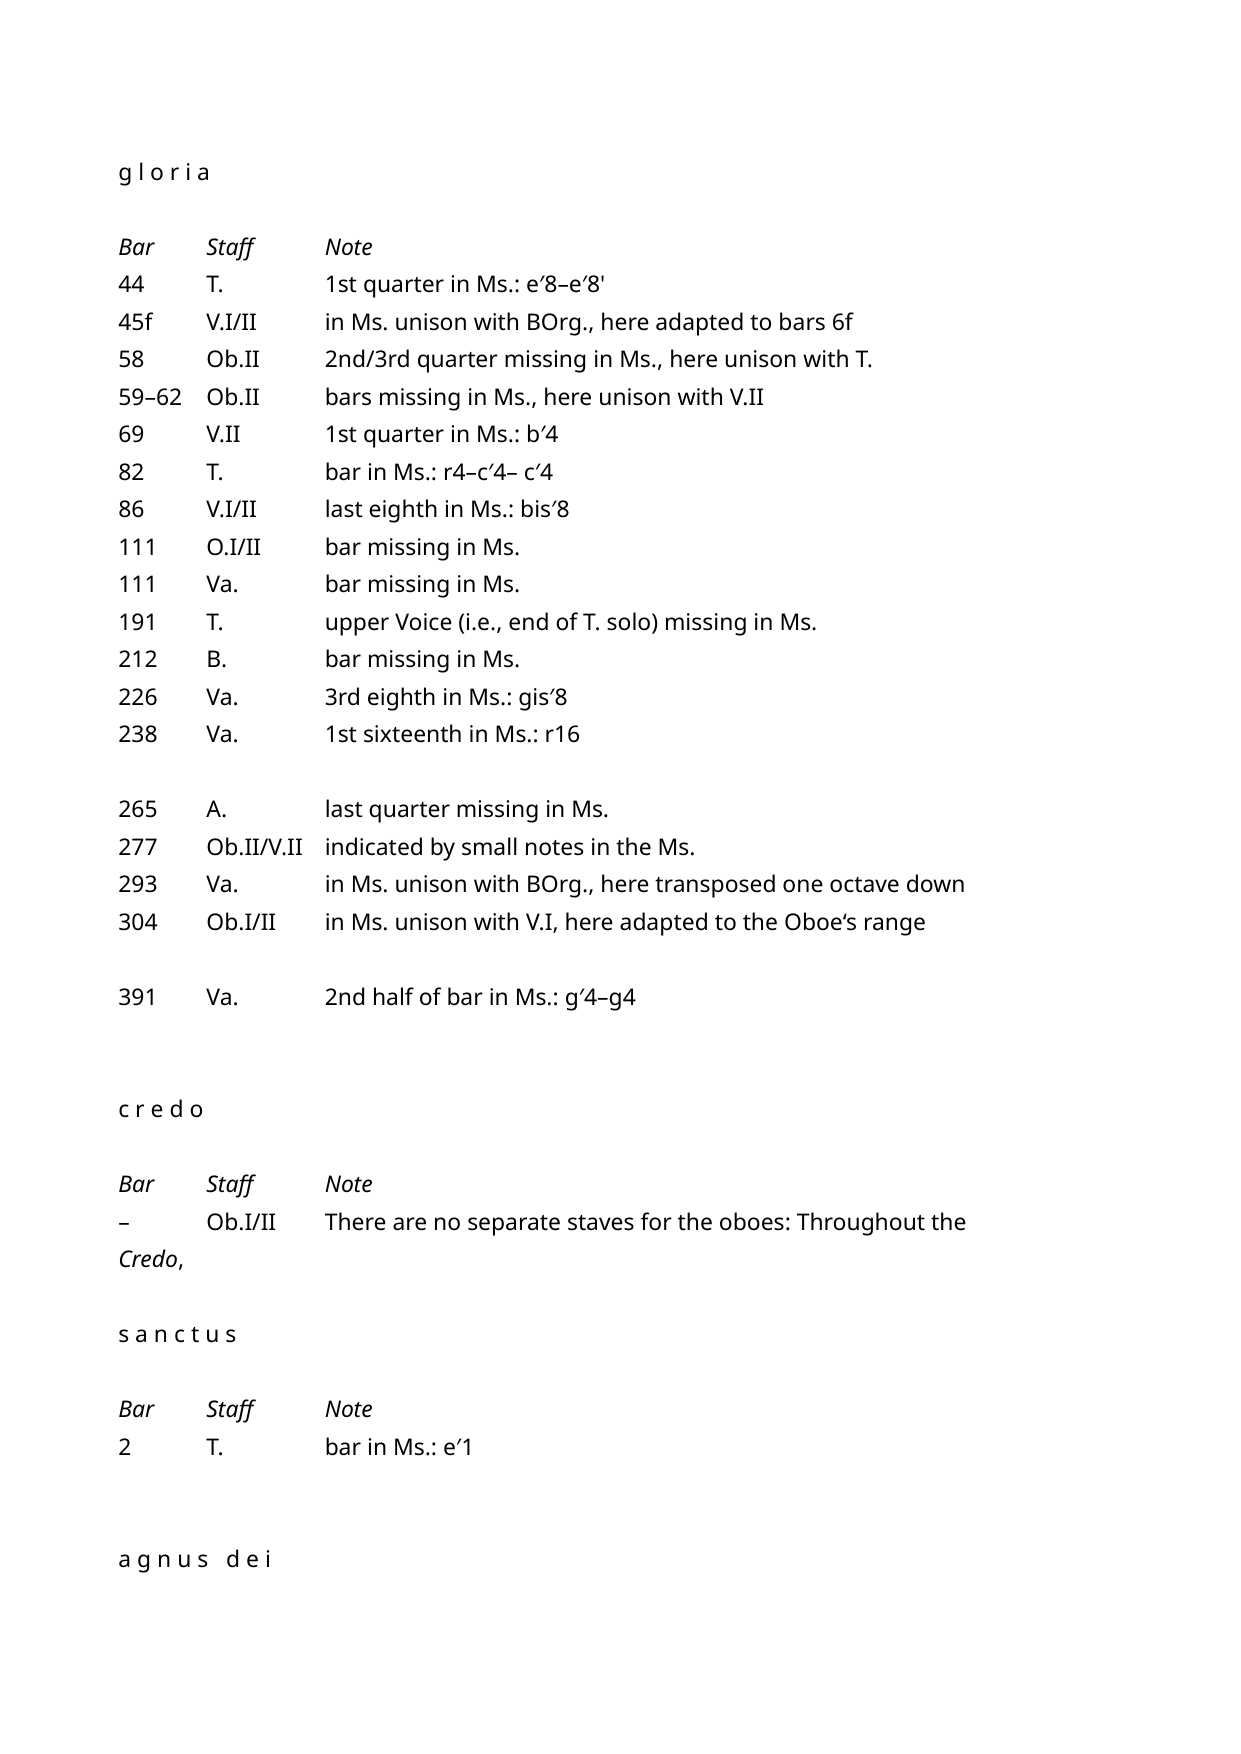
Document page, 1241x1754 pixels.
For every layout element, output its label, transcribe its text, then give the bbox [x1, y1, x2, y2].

text Bar Staff Note – Ob.I/II There are no separate staves for the oboes: Throughout the Credo, s a n c t u s [118, 1168, 1004, 1349]
text c r e d o [118, 1093, 1004, 1124]
text g l o r i a [118, 118, 1004, 187]
text Bar Staff Note 44 T. 1st quarter in Ms.: e′8–e′8' 45f V.I/II in Ms. unison with BOrg., here adapted to bars 6f 58 Ob.II 2nd/3rd quarter missing in Ms., here unison with T. 59–62 Ob.II bars missing in Ms., here unison with V.II 69 V.II 1st quarter in Ms.: b′4 82 T. bar in Ms.: r4–c′4– c′4 86 V.I/II last eighth in Ms.: bis′8 111 O.I/II bar missing in Ms. 111 Va. bar missing in Ms. 191 T. upper Voice (i.e., end of T. solo) missing in Ms. 212 B. bar missing in Ms. 226 Va. 3rd eighth in Ms.: gis′8 238 Va. 1st sixteenth in Ms.: r16 265 A. last quarter missing in Ms. 277 Ob.II/V.II indicated by small notes in the Ms. 293 Va. in Ms. unison with BOrg., here transposed one octave down 304 Ob.I/II in Ms. unison with V.I, here adapted to the Oboe‘s range 391 Va. 2nd half of bar in Ms.: g′4–g4 [118, 231, 1004, 1049]
text Bar Staff Note 2 T. bar in Ms.: e′1 a g n u s d e i [118, 1393, 1004, 1574]
